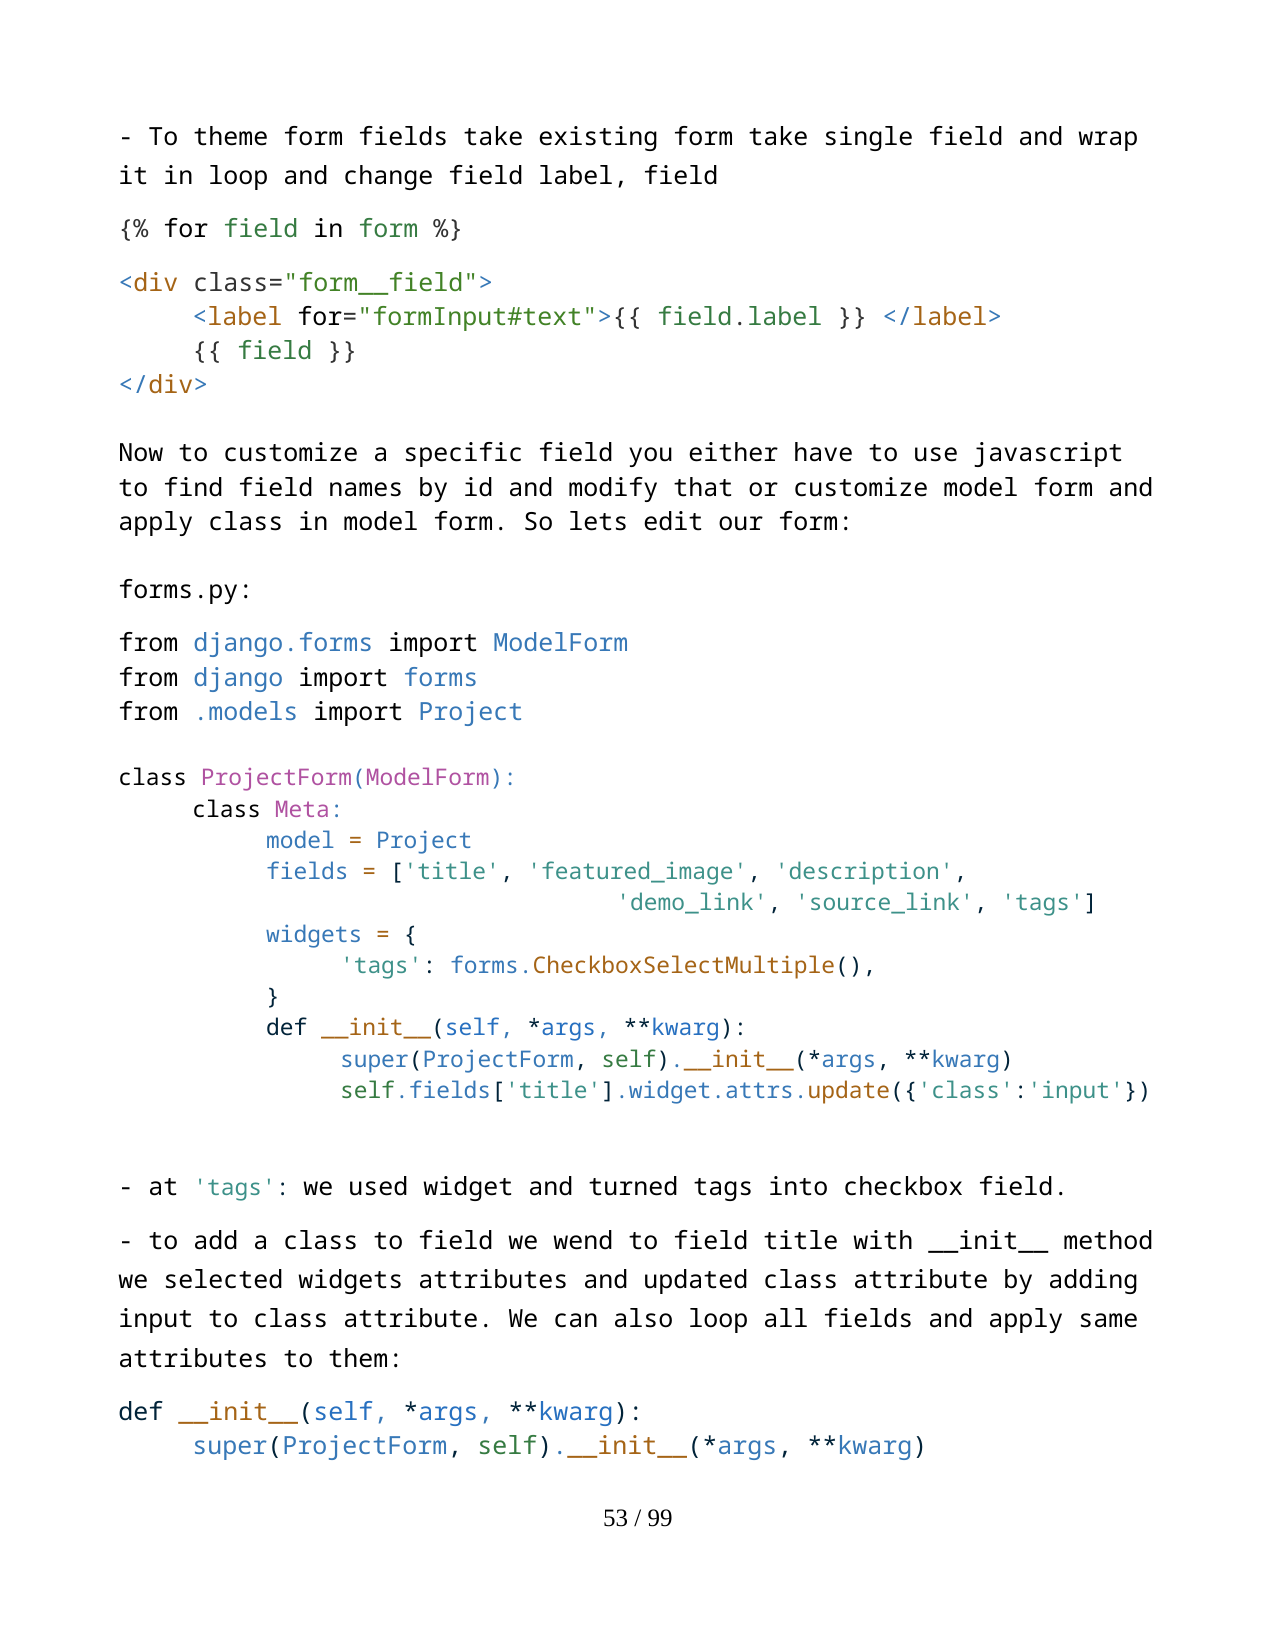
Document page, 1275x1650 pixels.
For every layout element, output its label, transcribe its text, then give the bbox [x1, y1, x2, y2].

text super(ProjectForm, self).__init__(*args, **kwarg) [118, 1043, 1157, 1074]
text - to add a class to field we wend to field title with __init__ method we selected widgets attributes and updated class attribute by adding input to class attribute. We can also loop all fields and apply same attributes to them: [118, 1223, 1157, 1374]
text class ProjectForm(ModelForm): [118, 761, 1157, 793]
text {{ field }} [118, 333, 1157, 367]
text from .models import Project [118, 693, 1157, 727]
text forms.py: [118, 571, 1157, 605]
text } [118, 980, 1157, 1011]
text Now to customize a specific field you either have to use javascript to find field names by id and modify that or customize model form and apply class in model form. So lets edit our form: [118, 435, 1157, 537]
text fields = ['title', 'featured_image', 'description', 'demo_link', 'source_link', 'tags'] [118, 855, 1157, 918]
text {% for field in form %} [118, 211, 1157, 245]
text self.fields['title'].widget.attrs.update({'class':'input'}) [118, 1074, 1157, 1105]
text from django import forms [118, 659, 1157, 693]
text 'tags': forms.CheckboxSelectMultiple(), [118, 949, 1157, 980]
text - To theme form fields take existing form take single field and wrap it in loop and change field label, field [118, 118, 1157, 191]
text def __init__(self, *args, **kwarg): [118, 1394, 1157, 1428]
text <label for="formInput#text">{{ field.label }} </label> [118, 299, 1157, 333]
text - at 'tags': we used widget and turned tags into checkbox field. [118, 1169, 1157, 1203]
text </div> [118, 367, 1157, 401]
text model = Project [118, 824, 1157, 855]
text from django.forms import ModelForm [118, 625, 1157, 659]
text class Meta: [118, 793, 1157, 824]
text def __init__(self, *args, **kwarg): [118, 1011, 1157, 1043]
text <div class="form__field"> [118, 265, 1157, 299]
text widgets = { [118, 918, 1157, 949]
text super(ProjectForm, self).__init__(*args, **kwarg) [118, 1428, 1157, 1462]
